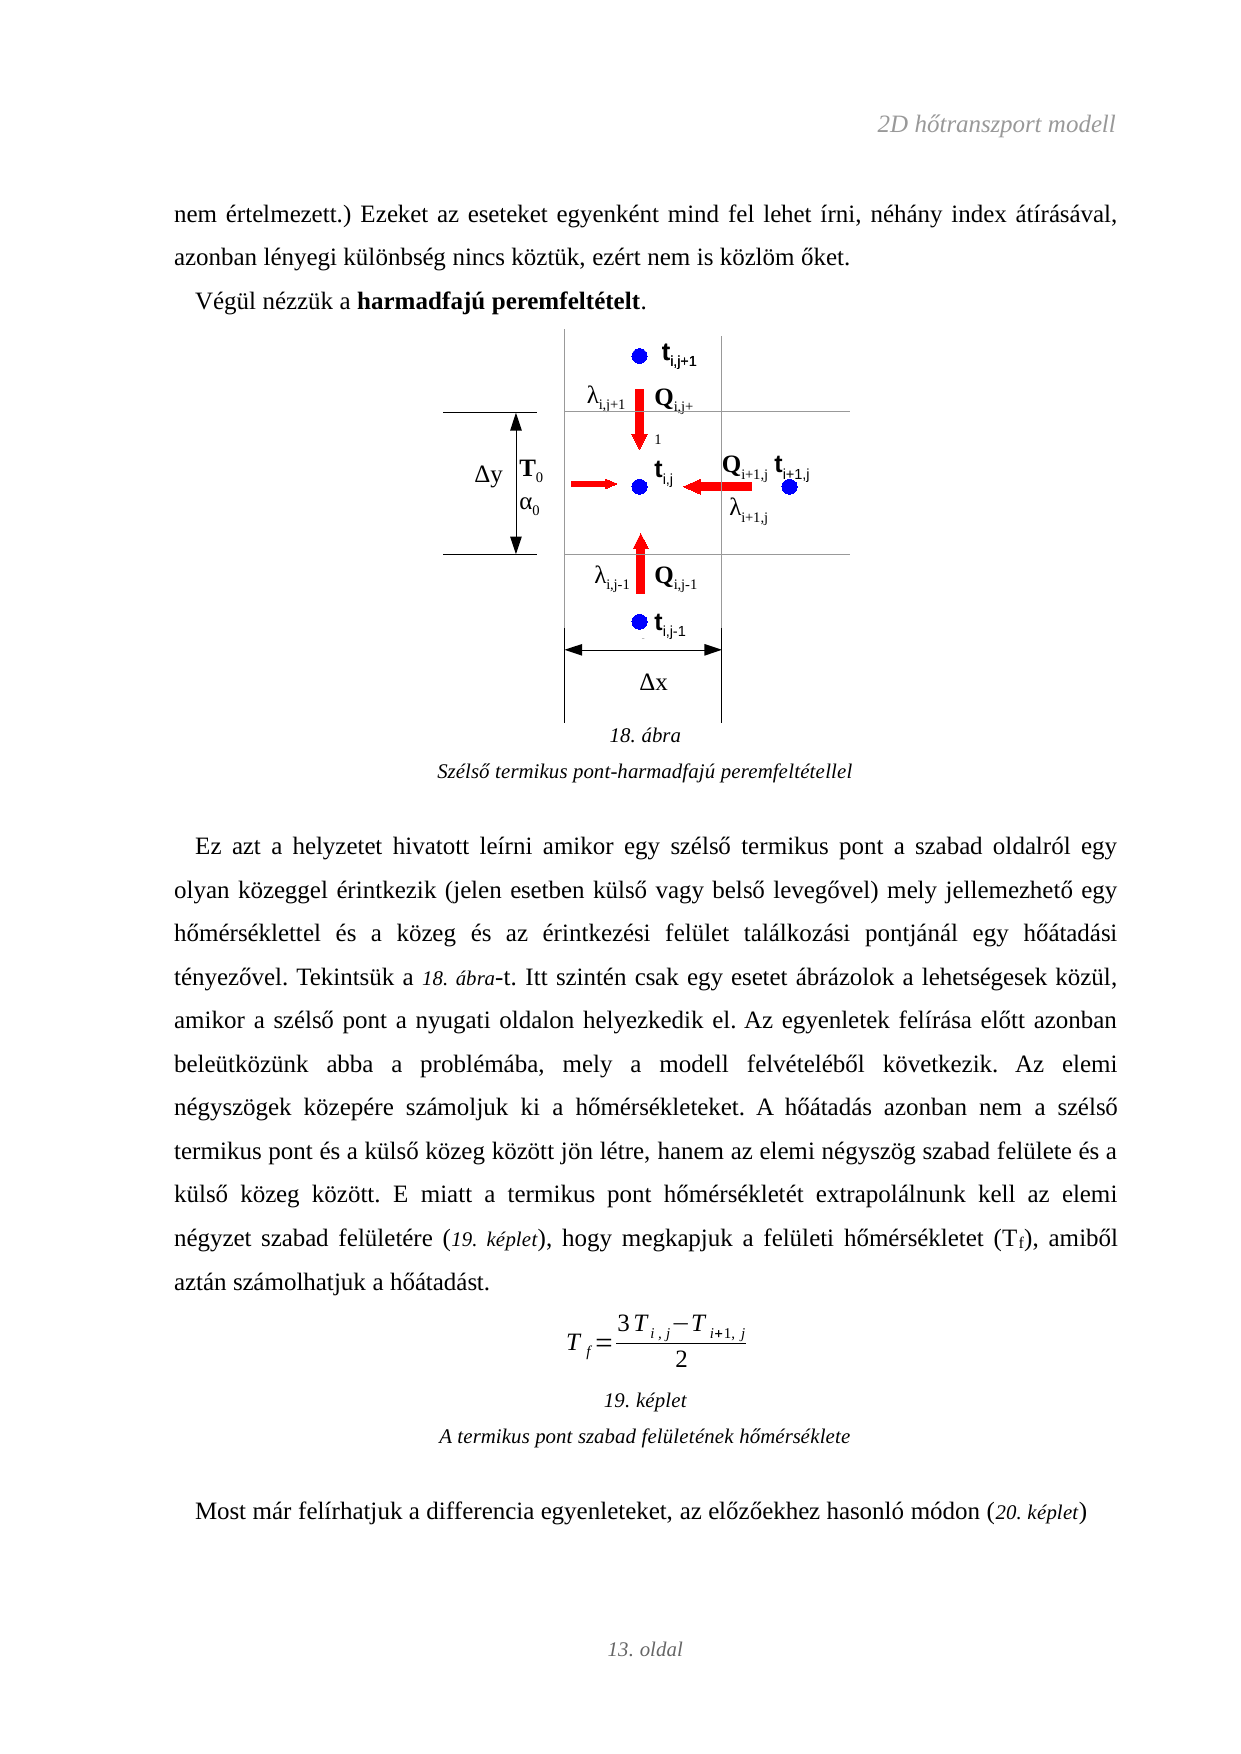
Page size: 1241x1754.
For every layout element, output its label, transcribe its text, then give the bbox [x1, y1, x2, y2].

text 18. ábra [174, 723, 1118, 747]
text Végül nézzük a harmadfajú peremfeltételt. [174, 286, 1118, 314]
text Ez azt a helyzetet hivatott leírni amikor egy szélső termikus pont a szabad oldalról egy olyan közeggel érintkezik (jelen esetben külső vagy belső levegővel) mely jellemezhető egy hőmérséklettel és a közeg és az érintkezési felület találkozási pontjánál egy hőátadási tényezővel. Tekintsük a 18. ábra-t. Itt szintén csak egy esetet ábrázolok a lehetségesek közül, amikor a szélső pont a nyugati oldalon helyezkedik el. Az egyenletek felírása előtt azonban beleütközünk abba a problémába, mely a modell felvételéből következik. Az elemi négyszögek közepére számoljuk ki a hőmérsékleteket. A hőátadás azonban nem a szélső termikus pont és a külső közeg között jön létre, hanem az elemi négyszög szabad felülete és a külső közeg között. E miatt a termikus pont hőmérsékletét extrapolálnunk kell az elemi négyzet szabad felületére (19. képlet), hogy megkapjuk a felületi hőmérsékletet (Tf), amiből aztán számolhatjuk a hőátadást. [174, 831, 1118, 1295]
text Szélső termikus pont-harmadfajú peremfeltétellel [174, 759, 1118, 783]
text Most már felírhatjuk a differencia egyenleteket, az előzőekhez hasonló módon (20. képlet) [174, 1496, 1118, 1525]
text nem értelmezett.) Ezeket az eseteket egyenként mind fel lehet írni, néhány index átírásával, azonban lényegi különbség nincs köztük, ezért nem is közlöm őket. [174, 198, 1118, 271]
text 19. képlet [174, 1388, 1118, 1412]
text A termikus pont szabad felületének hőmérséklete [174, 1424, 1118, 1448]
